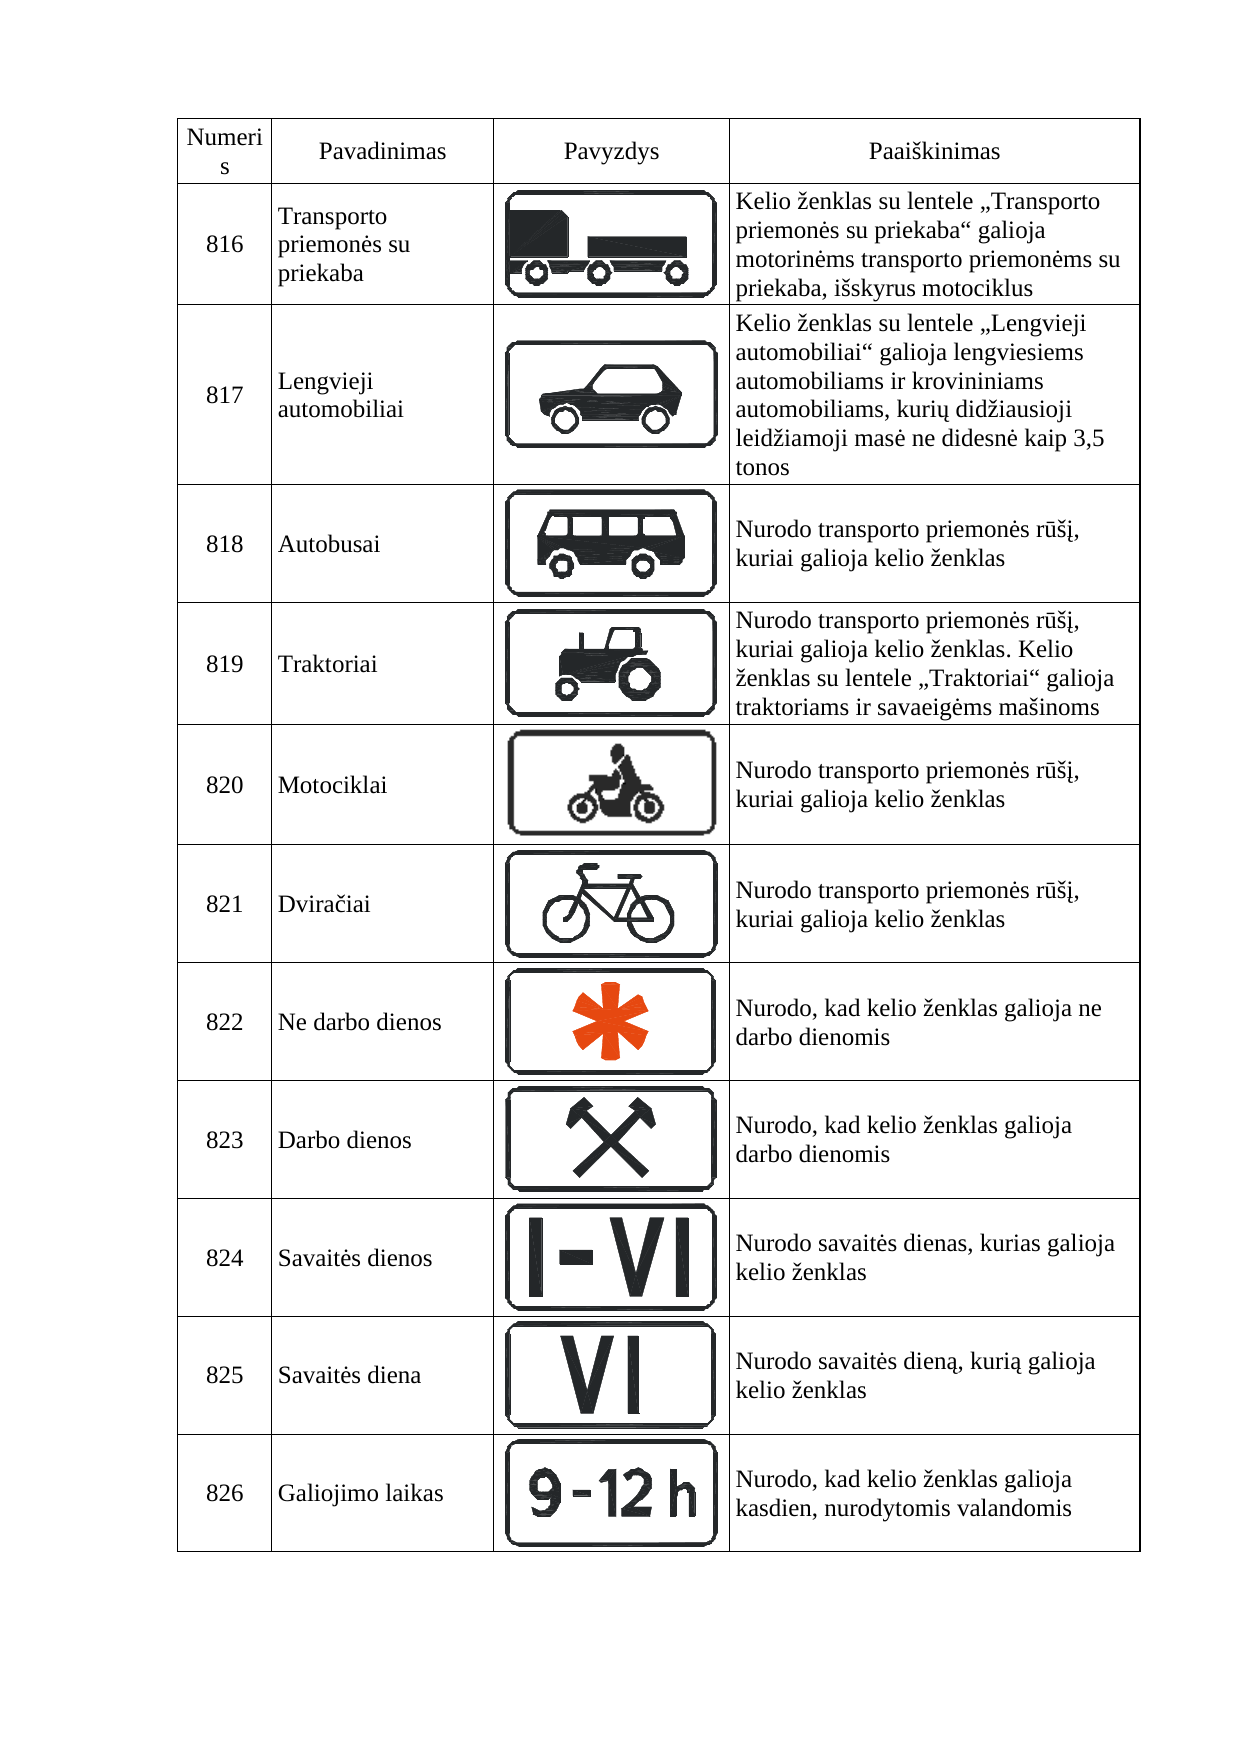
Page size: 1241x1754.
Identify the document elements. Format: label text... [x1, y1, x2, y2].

table_cell Kelio ženklas su lentele „Transporto priemonės su priekaba“ galioja motorinėms transporto priemonėms su priekaba, išskyrus motociklus [730, 184, 1139, 304]
table_header Pavadinimas [272, 119, 493, 182]
table_cell Galiojimo laikas [272, 1435, 493, 1551]
table_cell 822 [178, 963, 271, 1080]
table_cell 823 [178, 1081, 271, 1198]
table_cell Motociklai [272, 725, 493, 844]
table_cell 820 [178, 725, 271, 844]
table_cell 818 [178, 485, 271, 602]
table_cell Autobusai [272, 485, 493, 602]
table_cell [494, 305, 729, 484]
table_cell Ne darbo dienos [272, 963, 493, 1080]
table_cell Darbo dienos [272, 1081, 493, 1198]
table_cell Savaitės diena [272, 1317, 493, 1433]
table_cell 824 [178, 1199, 271, 1316]
table_cell [494, 1081, 729, 1198]
table_cell Nurodo, kad kelio ženklas galioja darbo dienomis [730, 1081, 1139, 1198]
table_cell Nurodo transporto priemonės rūšį, kuriai galioja kelio ženklas. Kelio ženklas su lentele „Traktoriai“ galioja traktoriams ir savaeigėms mašinoms [730, 603, 1139, 723]
table_cell Lengvieji automobiliai [272, 305, 493, 484]
table_cell 816 [178, 184, 271, 304]
table_header Paaiškinimas [730, 119, 1139, 182]
table_header Pavyzdys [494, 119, 729, 182]
table_cell [494, 184, 729, 304]
table_header Numeris [178, 119, 271, 182]
table_cell Nurodo transporto priemonės rūšį, kuriai galioja kelio ženklas [730, 485, 1139, 602]
table_cell 819 [178, 603, 271, 723]
table_cell [494, 725, 729, 844]
table_cell [494, 603, 729, 723]
table_cell [494, 1199, 729, 1316]
table_cell 825 [178, 1317, 271, 1433]
table_cell [494, 485, 729, 602]
table_cell 821 [178, 845, 271, 962]
table_cell [494, 845, 729, 962]
table_cell Savaitės dienos [272, 1199, 493, 1316]
table_cell 817 [178, 305, 271, 484]
table_cell Nurodo, kad kelio ženklas galioja ne darbo dienomis [730, 963, 1139, 1080]
table_cell [494, 963, 729, 1080]
table_cell Nurodo transporto priemonės rūšį, kuriai galioja kelio ženklas [730, 725, 1139, 844]
table_cell Traktoriai [272, 603, 493, 723]
table_cell [494, 1317, 729, 1433]
table_cell 826 [178, 1435, 271, 1551]
table_cell Transporto priemonės su priekaba [272, 184, 493, 304]
table_cell [494, 1435, 729, 1551]
table_cell Nurodo, kad kelio ženklas galioja kasdien, nurodytomis valandomis [730, 1435, 1139, 1551]
table_cell Nurodo transporto priemonės rūšį, kuriai galioja kelio ženklas [730, 845, 1139, 962]
table_cell Dviračiai [272, 845, 493, 962]
table_cell Kelio ženklas su lentele „Lengvieji automobiliai“ galioja lengviesiems automobiliams ir krovininiams automobiliams, kurių didžiausioji leidžiamoji masė ne didesnė kaip 3,5 tonos [730, 305, 1139, 484]
table_cell Nurodo savaitės dienas, kurias galioja kelio ženklas [730, 1199, 1139, 1316]
table_cell Nurodo savaitės dieną, kurią galioja kelio ženklas [730, 1317, 1139, 1433]
